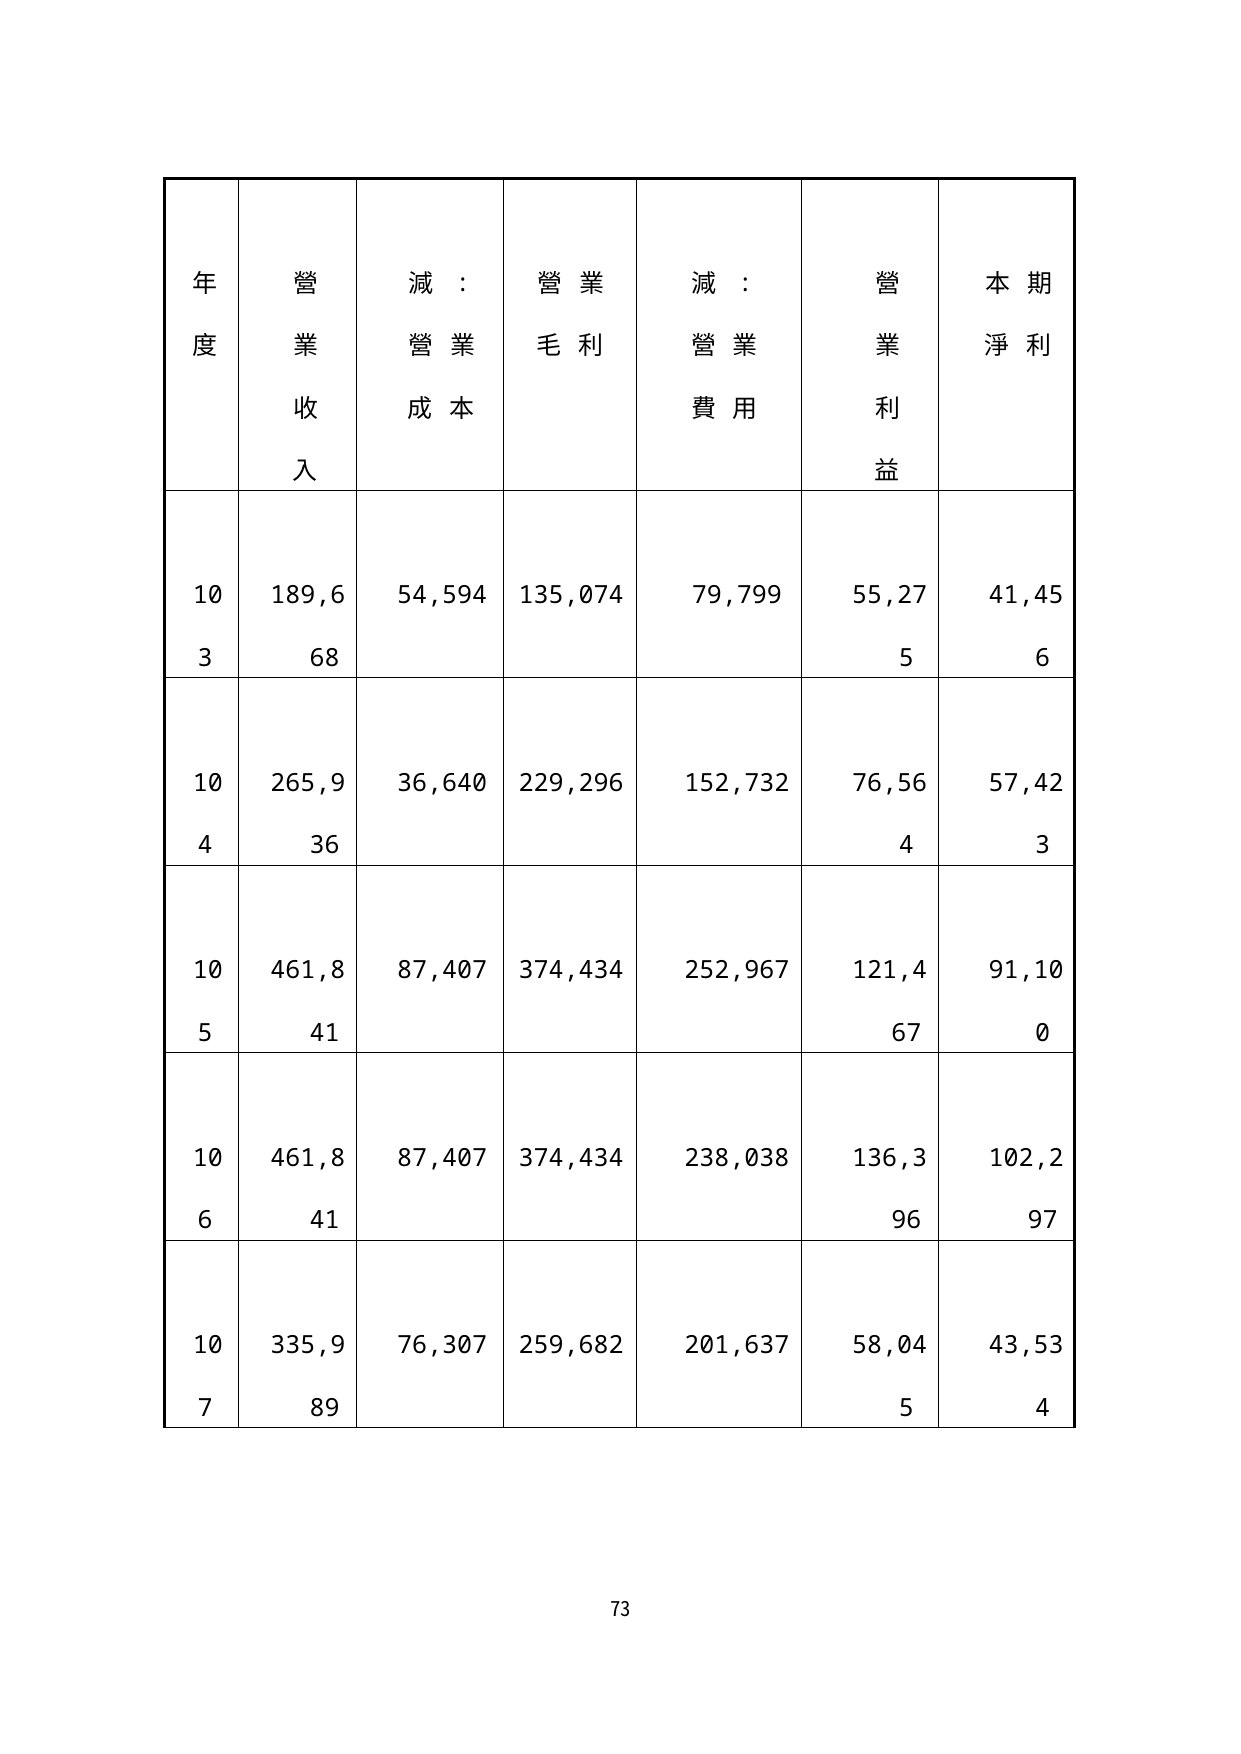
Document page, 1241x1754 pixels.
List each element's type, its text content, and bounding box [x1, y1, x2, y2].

table_header 減:營業成本 [357, 180, 503, 490]
table_cell 229,296 [504, 678, 636, 865]
table_cell 41,456 [939, 491, 1073, 677]
table_header 減:營業費用 [637, 180, 801, 490]
table_cell 87,407 [357, 1053, 503, 1240]
table_cell 335,989 [239, 1241, 356, 1427]
table_header 本期淨利 [939, 180, 1073, 490]
table_cell 43,534 [939, 1241, 1073, 1427]
table_cell 91,100 [939, 866, 1073, 1052]
table_cell 201,637 [637, 1241, 801, 1427]
table_cell 136,396 [802, 1053, 938, 1240]
table_cell 121,467 [802, 866, 938, 1052]
table_header 年度 [166, 180, 238, 490]
table_cell 55,275 [802, 491, 938, 677]
table_cell 57,423 [939, 678, 1073, 865]
table_cell 76,307 [357, 1241, 503, 1427]
table_cell 265,936 [239, 678, 356, 865]
table_cell 461,841 [239, 866, 356, 1052]
table_cell 374,434 [504, 866, 636, 1052]
table_cell 189,668 [239, 491, 356, 677]
table_cell 58,045 [802, 1241, 938, 1427]
table_cell 105 [166, 866, 238, 1052]
table_cell 102,297 [939, 1053, 1073, 1240]
table_cell 79,799 [637, 491, 801, 677]
table_cell 238,038 [637, 1053, 801, 1240]
table_cell 36,640 [357, 678, 503, 865]
table_cell 54,594 [357, 491, 503, 677]
table_cell 76,564 [802, 678, 938, 865]
table_cell 135,074 [504, 491, 636, 677]
table_cell 461,841 [239, 1053, 356, 1240]
table_cell 374,434 [504, 1053, 636, 1240]
table_cell 252,967 [637, 866, 801, 1052]
table_cell 103 [166, 491, 238, 677]
table_header 營業收入 [239, 180, 356, 490]
table_cell 152,732 [637, 678, 801, 865]
table_cell 259,682 [504, 1241, 636, 1427]
table_header 營業利益 [802, 180, 938, 490]
table_cell 106 [166, 1053, 238, 1240]
table_cell 107 [166, 1241, 238, 1427]
table_cell 104 [166, 678, 238, 865]
table_header 營業毛利 [504, 180, 636, 490]
table_cell 87,407 [357, 866, 503, 1052]
